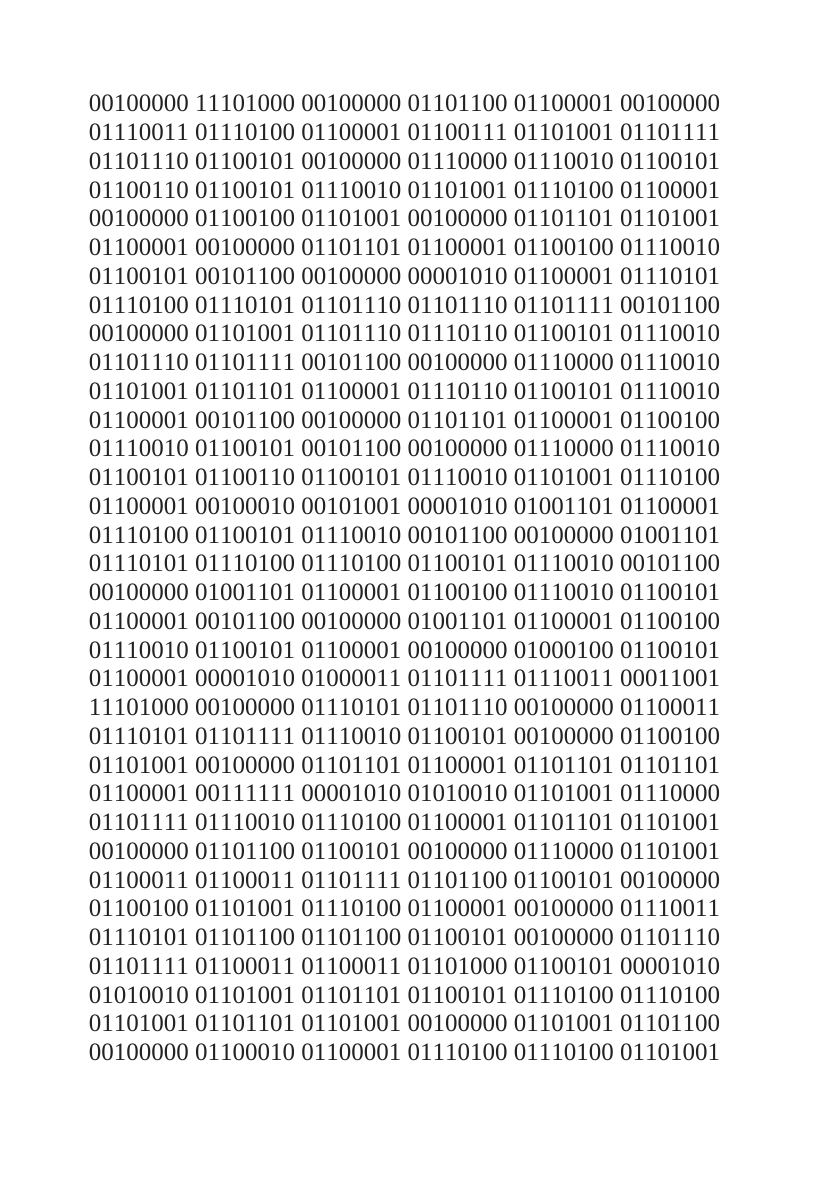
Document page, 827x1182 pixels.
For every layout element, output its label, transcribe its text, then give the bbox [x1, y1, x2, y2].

text 00100000 11101000 00100000 01101100 01100001 00100000 01110011 01110100 01100001 01100111 01101001 01101111 01101110 01100101 00100000 01110000 01110010 01100101 01100110 01100101 01110010 01101001 01110100 01100001 00100000 01100100 01101001 00100000 01101101 01101001 01100001 00100000 01101101 01100001 01100100 01110010 01100101 00101100 00100000 00001010 01100001 01110101 01110100 01110101 01101110 01101110 01101111 00101100 00100000 01101001 01101110 01110110 01100101 01110010 01101110 01101111 00101100 00100000 01110000 01110010 01101001 01101101 01100001 01110110 01100101 01110010 01100001 00101100 00100000 01101101 01100001 01100100 01110010 01100101 00101100 00100000 01110000 01110010 01100101 01100110 01100101 01110010 01101001 01110100 01100001 00100010 00101001 00001010 01001101 01100001 01110100 01100101 01110010 00101100 00100000 01001101 01110101 01110100 01110100 01100101 01110010 00101100 00100000 01001101 01100001 01100100 01110010 01100101 01100001 00101100 00100000 01001101 01100001 01100100 01110010 01100101 01100001 00100000 01000100 01100101 01100001 00001010 01000011 01101111 01110011 00011001 11101000 00100000 01110101 01101110 00100000 01100011 01110101 01101111 01110010 01100101 00100000 01100100 01101001 00100000 01101101 01100001 01101101 01101101 01100001 00111111 00001010 01010010 01101001 01110000 01101111 01110010 01110100 01100001 01101101 01101001 00100000 01101100 01100101 00100000 01110000 01101001 01100011 01100011 01101111 01101100 01100101 00100000 01100100 01101001 01110100 01100001 00100000 01110011 01110101 01101100 01101100 01100101 00100000 01101110 01101111 01100011 01100011 01101000 01100101 00001010 01010010 01101001 01101101 01100101 01110100 01110100 01101001 01101101 01101001 00100000 01101001 01101100 00100000 01100010 01100001 01110100 01110100 01101001 [88, 88, 738, 1066]
